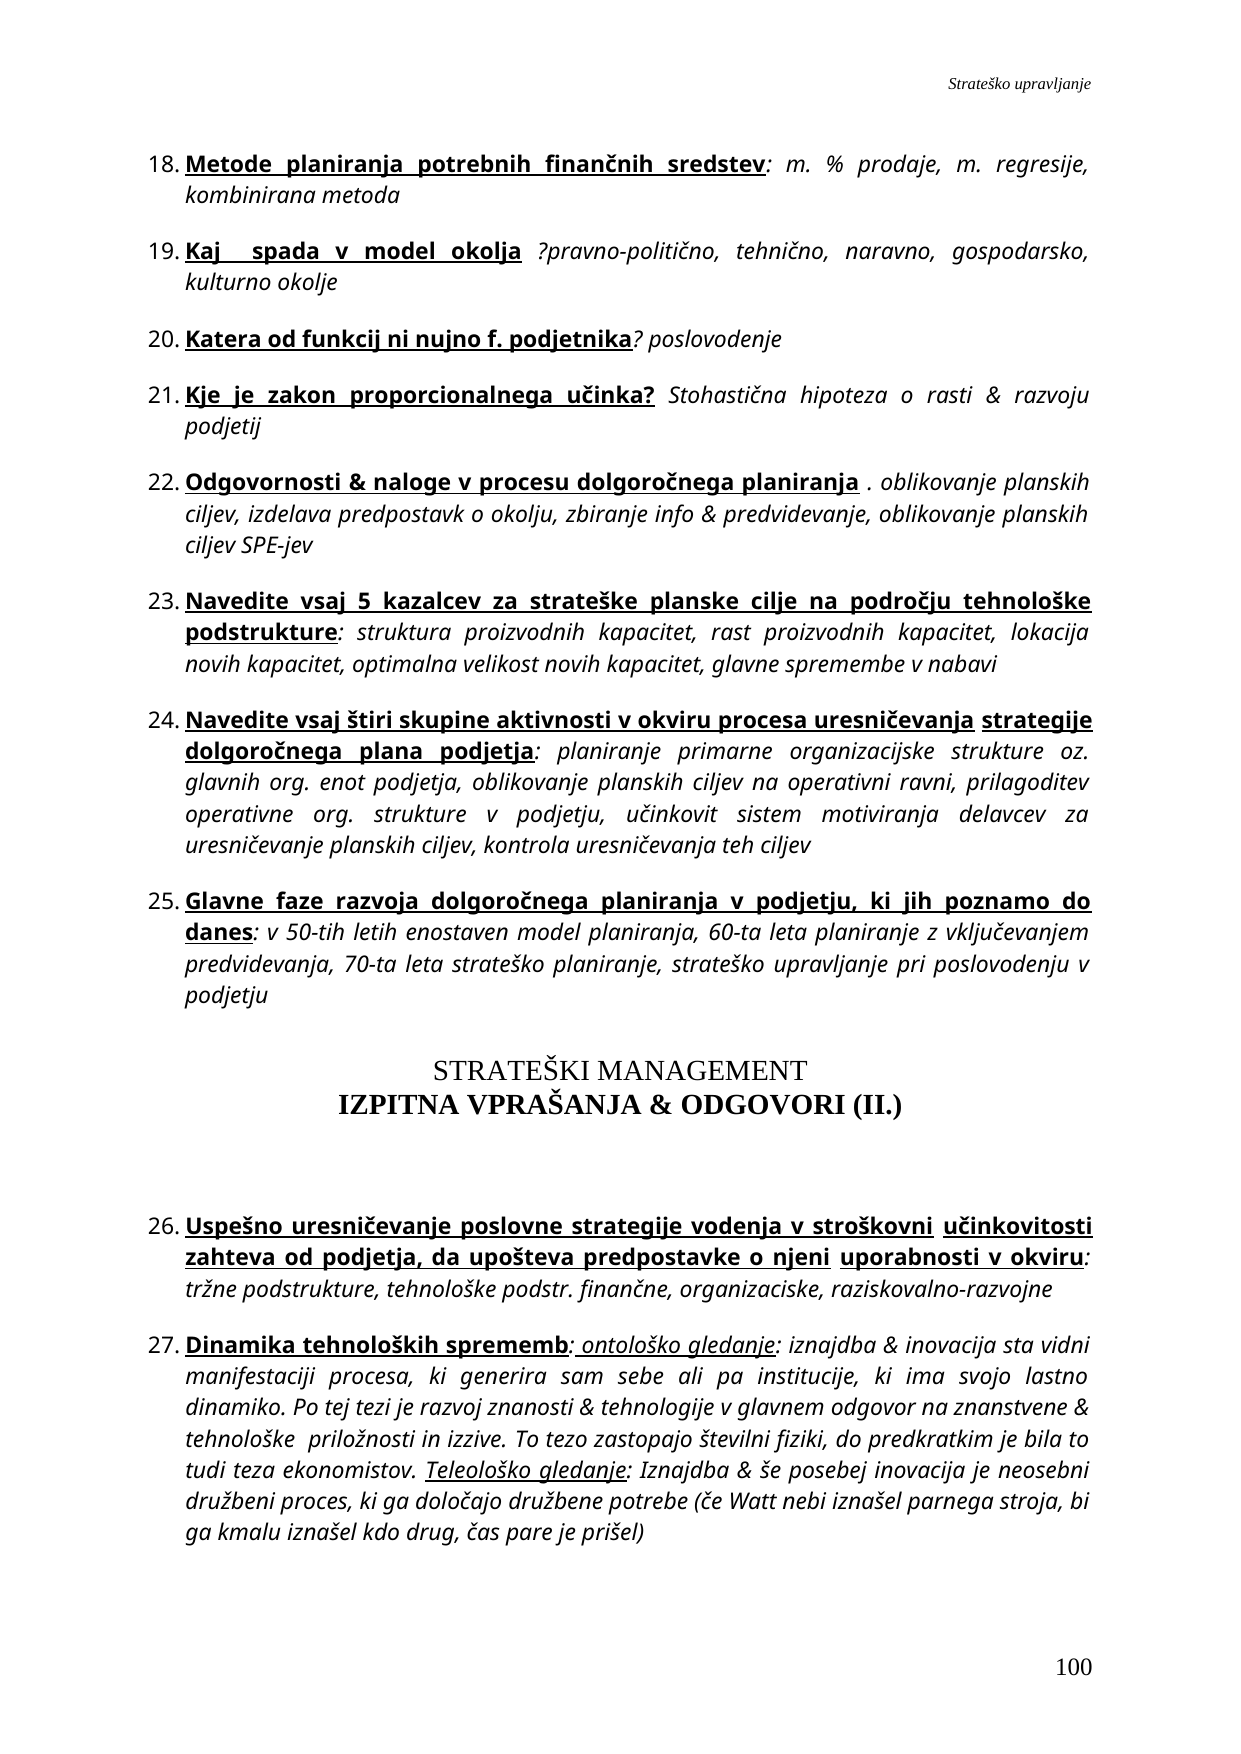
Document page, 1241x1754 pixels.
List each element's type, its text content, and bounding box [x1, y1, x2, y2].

list Navedite vsaj štiri skupine aktivnosti v okviru procesa uresničevanja strategije dolgoročnega plana podjetja: planiranje primarne organizacijske strukture oz. glavnih org. enot podjetja, oblikovanje planskih ciljev na operativni ravni, prilagoditev operativne org. strukture v podjetju, učinkovit sistem motiviranja delavcev za uresničevanje planskih ciljev, kontrola uresničevanja teh ciljev [148, 704, 1093, 860]
list Uspešno uresničevanje poslovne strategije vodenja v stroškovni učinkovitosti zahteva od podjetja, da upošteva predpostavke o njeni uporabnosti v okviru: tržne podstrukture, tehnološke podstr. finančne, organizaciske, raziskovalno-razvojne [148, 1210, 1093, 1304]
list Dinamika tehnoloških sprememb: ontološko gledanje: iznajdba & inovacija sta vidni manifestaciji procesa, ki generira sam sebe ali pa institucije, ki ima svojo lastno dinamiko. Po tej tezi je razvoj znanosti & tehnologije v glavnem odgovor na znanstvene & tehnološke priložnosti in izzive. To tezo zastopajo številni fiziki, do predkratkim je bila to tudi teza ekonomistov. Teleološko gledanje: Iznajdba & še posebej inovacija je neosebni družbeni proces, ki ga določajo družbene potrebe (če Watt nebi iznašel parnega stroja, bi ga kmalu iznašel kdo drug, čas pare je prišel) [148, 1329, 1093, 1548]
list Navedite vsaj 5 kazalcev za strateške planske cilje na področju tehnološke podstrukture: struktura proizvodnih kapacitet, rast proizvodnih kapacitet, lokacija novih kapacitet, optimalna velikost novih kapacitet, glavne spremembe v nabavi [148, 585, 1093, 679]
text IZPITNA VPRAŠANJA & ODGOVORI (II.) [148, 1087, 1093, 1120]
list Kje je zakon proporcionalnega učinka? Stohastična hipoteza o rasti & razvoju podjetij [148, 379, 1093, 441]
list Glavne faze razvoja dolgoročnega planiranja v podjetju, ki jih poznamo do danes: v 50-tih letih enostaven model planiranja, 60-ta leta planiranje z vključevanjem predvidevanja, 70-ta leta strateško planiranje, strateško upravljanje pri poslovodenju v podjetju [148, 885, 1093, 1010]
list Metode planiranja potrebnih finančnih sredstev: m. % prodaje, m. regresije, kombinirana metoda [148, 148, 1093, 210]
list Katera od funkcij ni nujno f. podjetnika? poslovodenje [148, 323, 1093, 354]
text STRATEŠKI MANAGEMENT [148, 1053, 1093, 1087]
list Odgovornosti & naloge v procesu dolgoročnega planiranja . oblikovanje planskih ciljev, izdelava predpostavk o okolju, zbiranje info & predvidevanje, oblikovanje planskih ciljev SPE-jev [148, 466, 1093, 560]
list Kaj spada v model okolja ?pravno-politično, tehnično, naravno, gospodarsko, kulturno okolje [148, 235, 1093, 298]
